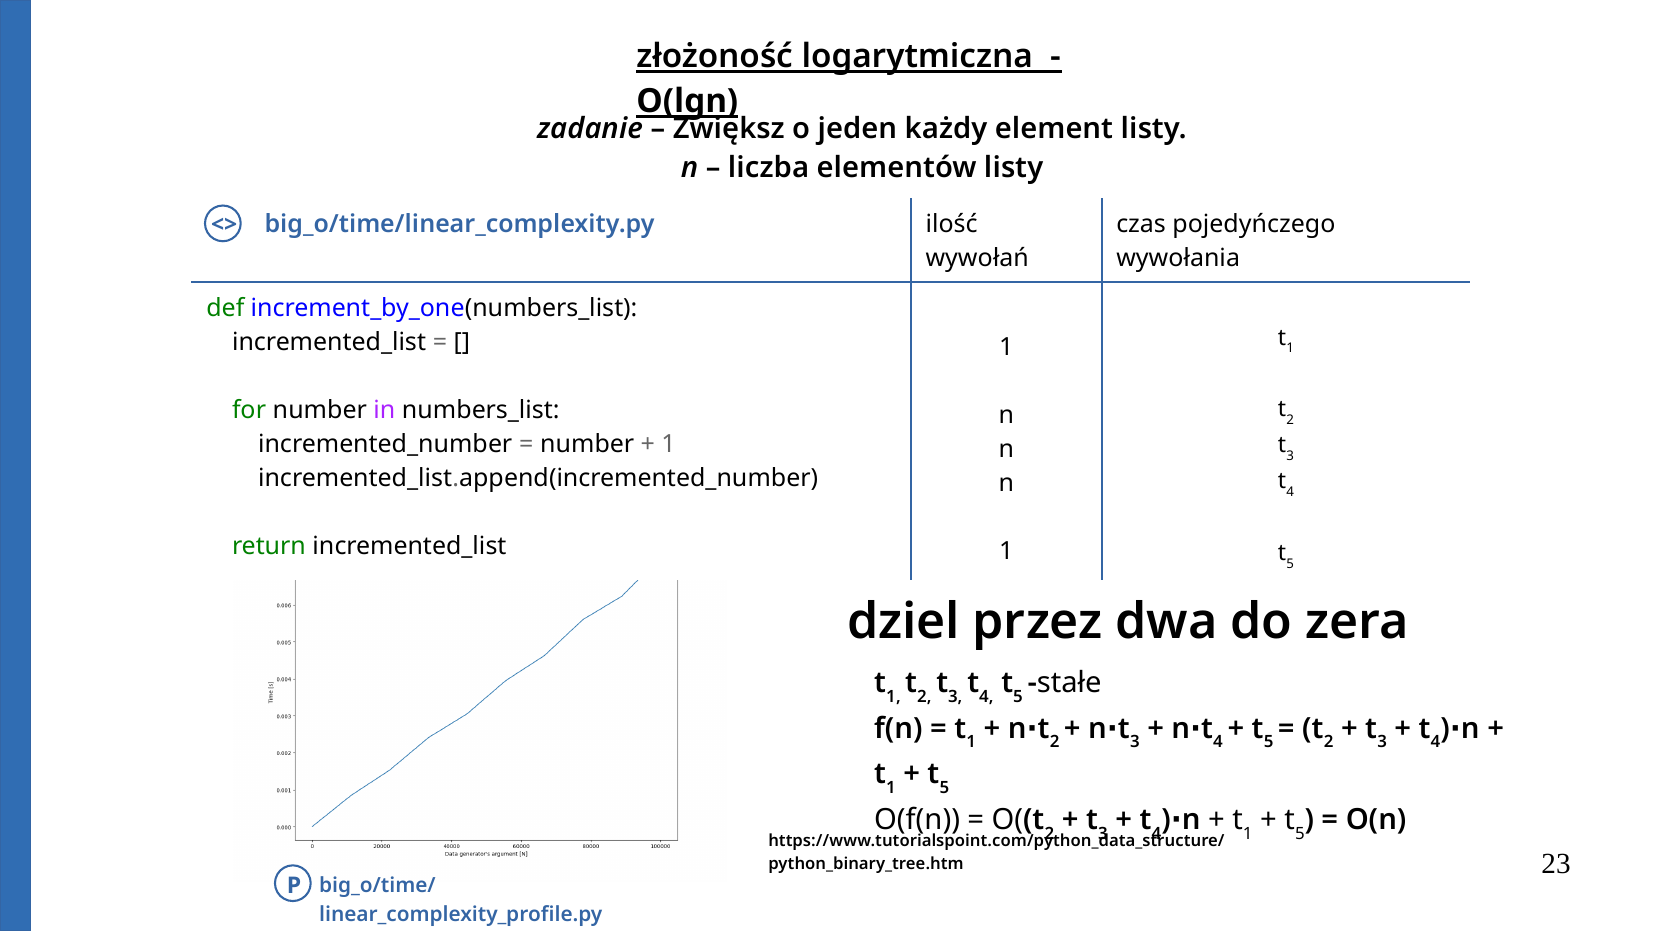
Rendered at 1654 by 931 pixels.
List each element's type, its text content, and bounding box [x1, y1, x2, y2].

table_header czas pojedyńczego wywołania [1103, 198, 1470, 281]
text_box t1, t2, t3, t4, t5 -stałe f(n) = t1 + n⋅t2 + n⋅t3 + n⋅t4 + t5 = (t2 + t3 + t4)⋅n + t1 + t5 O(f(n)) = O((t2 + t3 + t4)⋅n + t1 + t5) = O(n) [859, 719, 1538, 807]
text_box big_o/time/linear_complexity_profile.py [304, 863, 727, 907]
text_box zadanie – Zwiększ o jeden każdy element listy. n – liczba elementów listy [522, 99, 1132, 188]
table_cell t1 t2 t3 t4 t5 [1103, 283, 1470, 577]
picture [233, 580, 727, 882]
table_cell def increment_by_one(numbers_list): incremented_list = [] for number in numbers_list: incremented_number = number + 1 incremented_list.append(incremented_number) return incremented_list [191, 283, 910, 580]
text_box dziel przez dwa do zera [832, 577, 1538, 719]
text_box https://www.tutorialspoint.com/python_data_structure/python_binary_tree.htm [753, 820, 1403, 857]
table_header big_o/time/linear_complexity.py [191, 198, 910, 281]
text_box P [273, 861, 302, 908]
text_box <> [196, 200, 253, 247]
text_box [0, 0, 31, 931]
table_header ilość wywołań [912, 198, 1101, 281]
table_cell 1 n n n 1 [912, 283, 1101, 577]
text_box złożoność logarytmiczna - O(lgn) [621, 24, 1127, 82]
